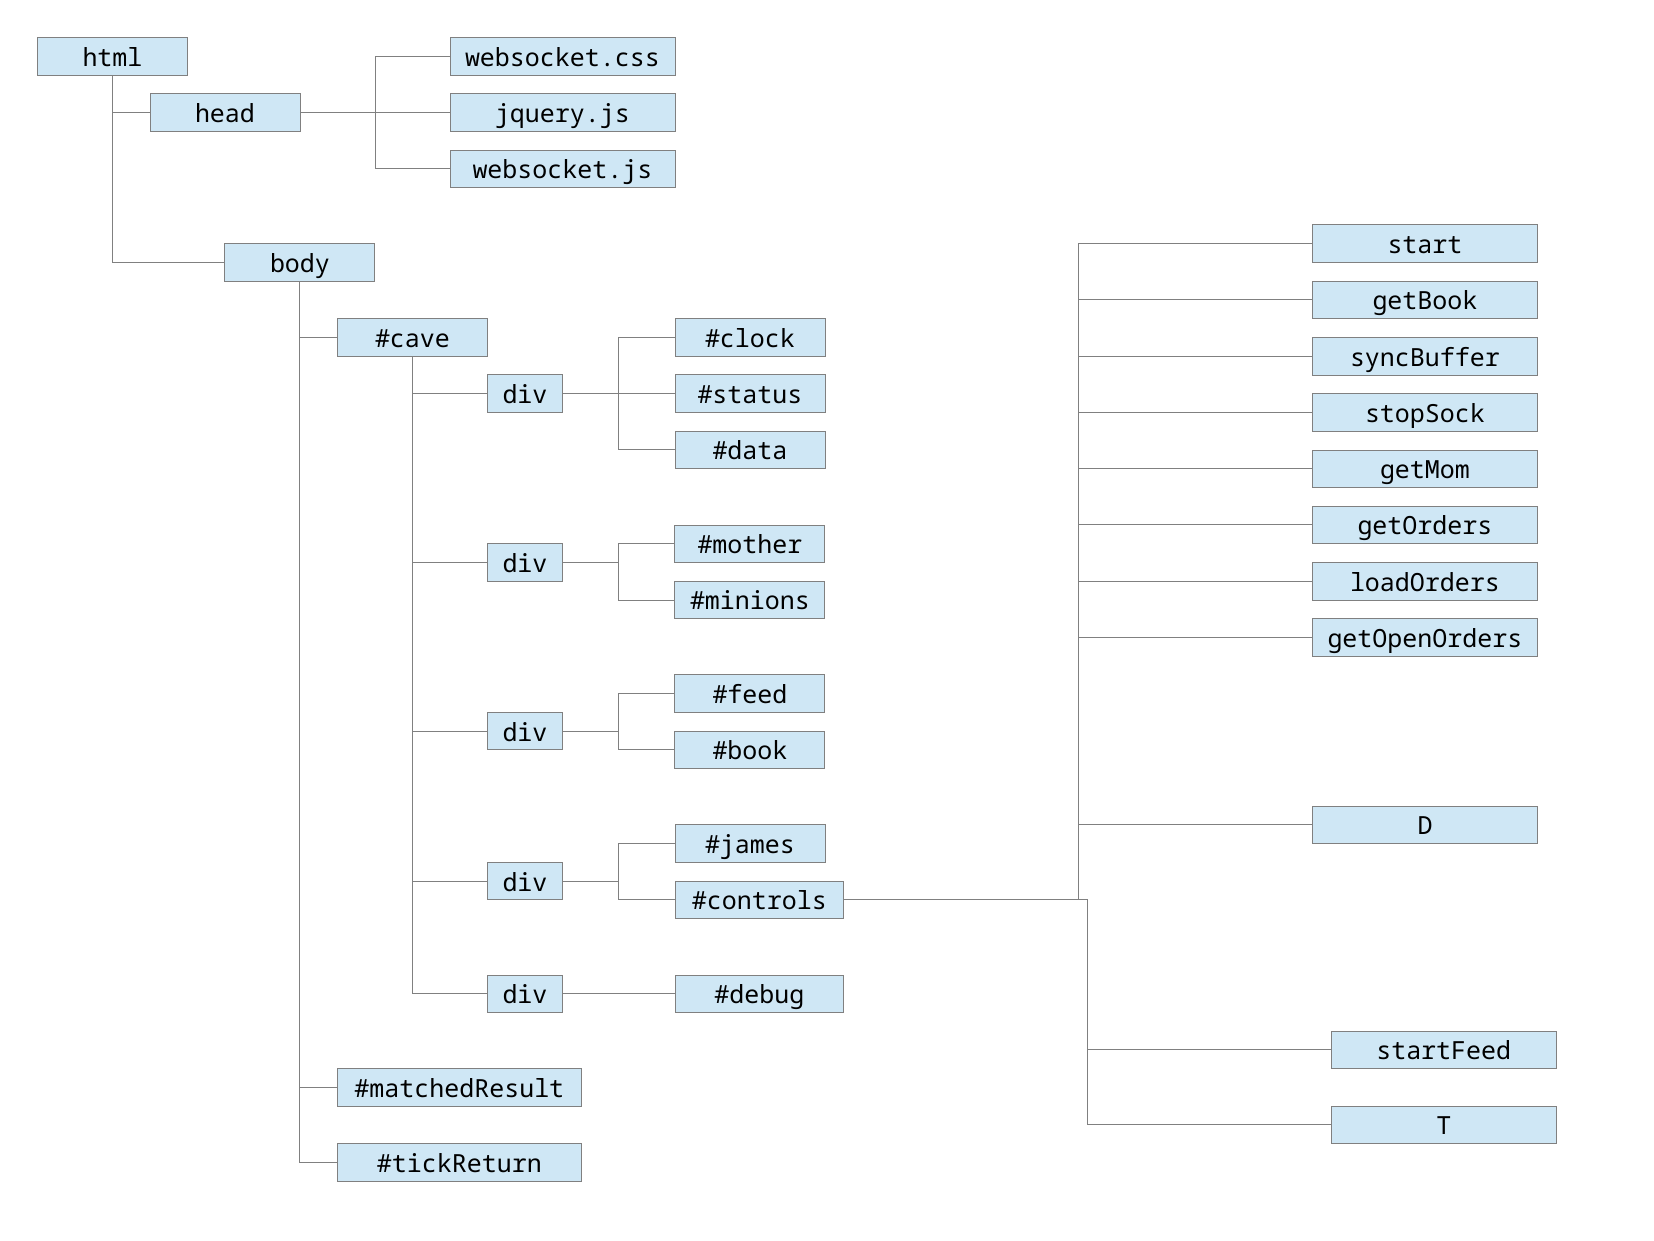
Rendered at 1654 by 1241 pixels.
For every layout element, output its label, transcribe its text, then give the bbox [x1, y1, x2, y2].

text_box head [150, 93, 301, 132]
text_box getOpenOrders [1312, 618, 1538, 657]
text_box #james [675, 824, 826, 863]
text_box stopSock [1312, 393, 1538, 432]
text_box #minions [674, 581, 825, 619]
text_box websocket.js [450, 150, 676, 188]
text_box startFeed [1331, 1031, 1557, 1069]
text_box #clock [675, 318, 826, 357]
text_box div [487, 862, 563, 900]
text_box div [487, 374, 563, 413]
text_box #book [674, 731, 825, 769]
text_box div [487, 543, 563, 582]
text_box loadOrders [1312, 562, 1538, 601]
text_box div [487, 712, 563, 750]
text_box #debug [675, 975, 844, 1013]
text_box #data [675, 431, 826, 469]
text_box getMom [1312, 450, 1538, 488]
text_box start [1312, 224, 1538, 263]
text_box #tickReturn [337, 1143, 582, 1182]
text_box #cave [337, 318, 488, 357]
text_box syncBuffer [1312, 337, 1538, 376]
text_box T [1331, 1106, 1557, 1144]
text_box #mother [674, 525, 825, 563]
text_box #controls [675, 881, 844, 919]
text_box getOrders [1312, 506, 1538, 544]
text_box getBook [1312, 281, 1538, 319]
text_box #feed [674, 674, 825, 713]
text_box #matchedResult [337, 1068, 582, 1107]
text_box body [224, 243, 375, 282]
text_box html [37, 37, 188, 76]
text_box div [487, 975, 563, 1013]
text_box D [1312, 806, 1538, 844]
text_box websocket.css [450, 37, 676, 76]
text_box #status [675, 374, 826, 413]
text_box jquery.js [450, 93, 676, 132]
